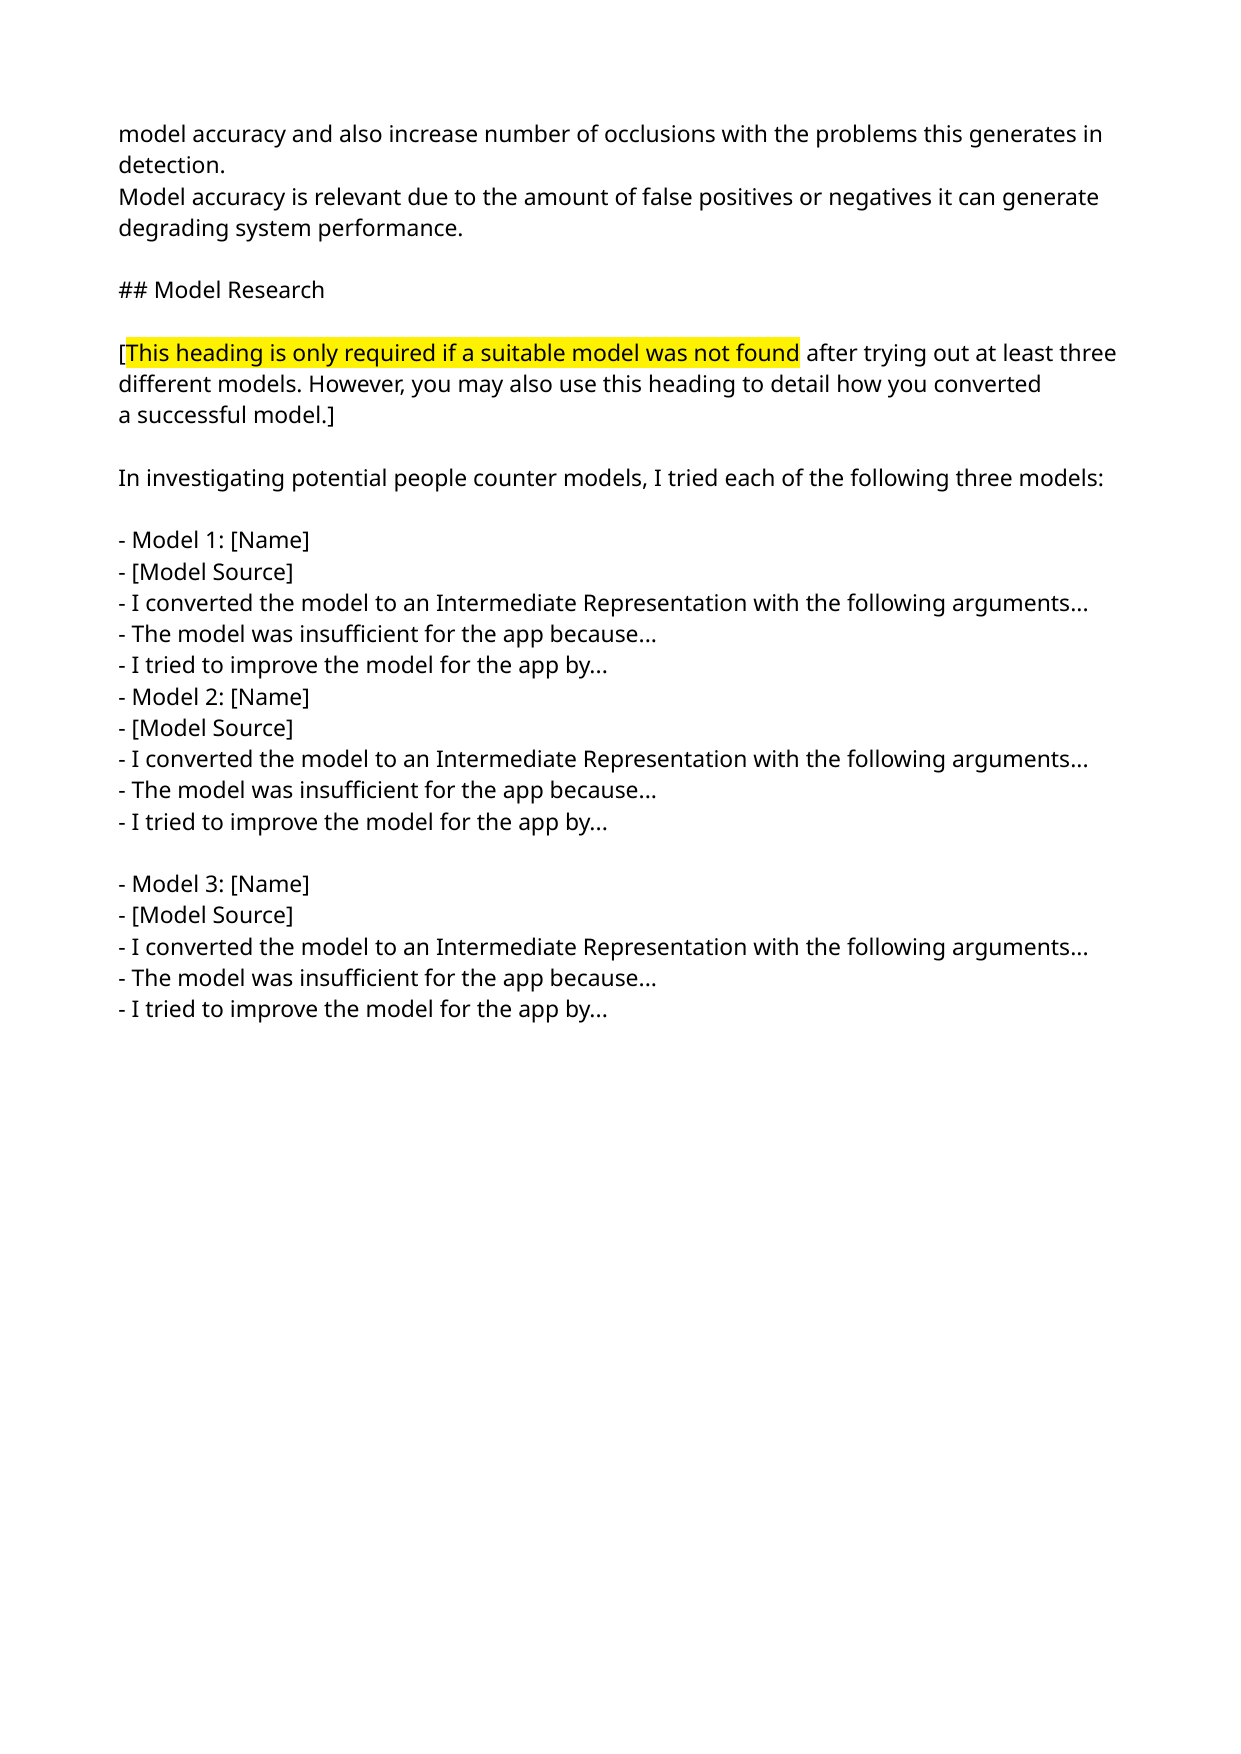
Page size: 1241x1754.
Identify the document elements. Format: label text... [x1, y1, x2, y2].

text - The model was insufficient for the app because... [118, 618, 1122, 649]
text different models. However, you may also use this heading to detail how you converted [118, 368, 1122, 399]
text Model accuracy is relevant due to the amount of false positives or negatives it can generate degrading system performance. [118, 181, 1122, 243]
text - [Model Source] [118, 899, 1122, 931]
text - [Model Source] [118, 712, 1122, 743]
text a successful model.] [118, 399, 1122, 431]
text - I tried to improve the model for the app by... [118, 649, 1122, 681]
text - I converted the model to an Intermediate Representation with the following arguments... [118, 587, 1122, 618]
text - [Model Source] [118, 556, 1122, 587]
text model accuracy and also increase number of occlusions with the problems this generates in detection. [118, 118, 1122, 181]
text - I converted the model to an Intermediate Representation with the following arguments... [118, 743, 1122, 774]
text - I tried to improve the model for the app by... [118, 993, 1122, 1024]
text [This heading is only required if a suitable model was not found after trying out at least three [118, 337, 1122, 368]
text In investigating potential people counter models, I tried each of the following three models: [118, 462, 1122, 493]
text - The model was insufficient for the app because... [118, 962, 1122, 993]
text - Model 2: [Name] [118, 681, 1122, 712]
text - The model was insufficient for the app because... [118, 774, 1122, 806]
text - Model 1: [Name] [118, 524, 1122, 556]
text - Model 3: [Name] [118, 868, 1122, 899]
text ## Model Research [118, 274, 1122, 306]
text - I tried to improve the model for the app by... [118, 806, 1122, 837]
text - I converted the model to an Intermediate Representation with the following arguments... [118, 931, 1122, 962]
